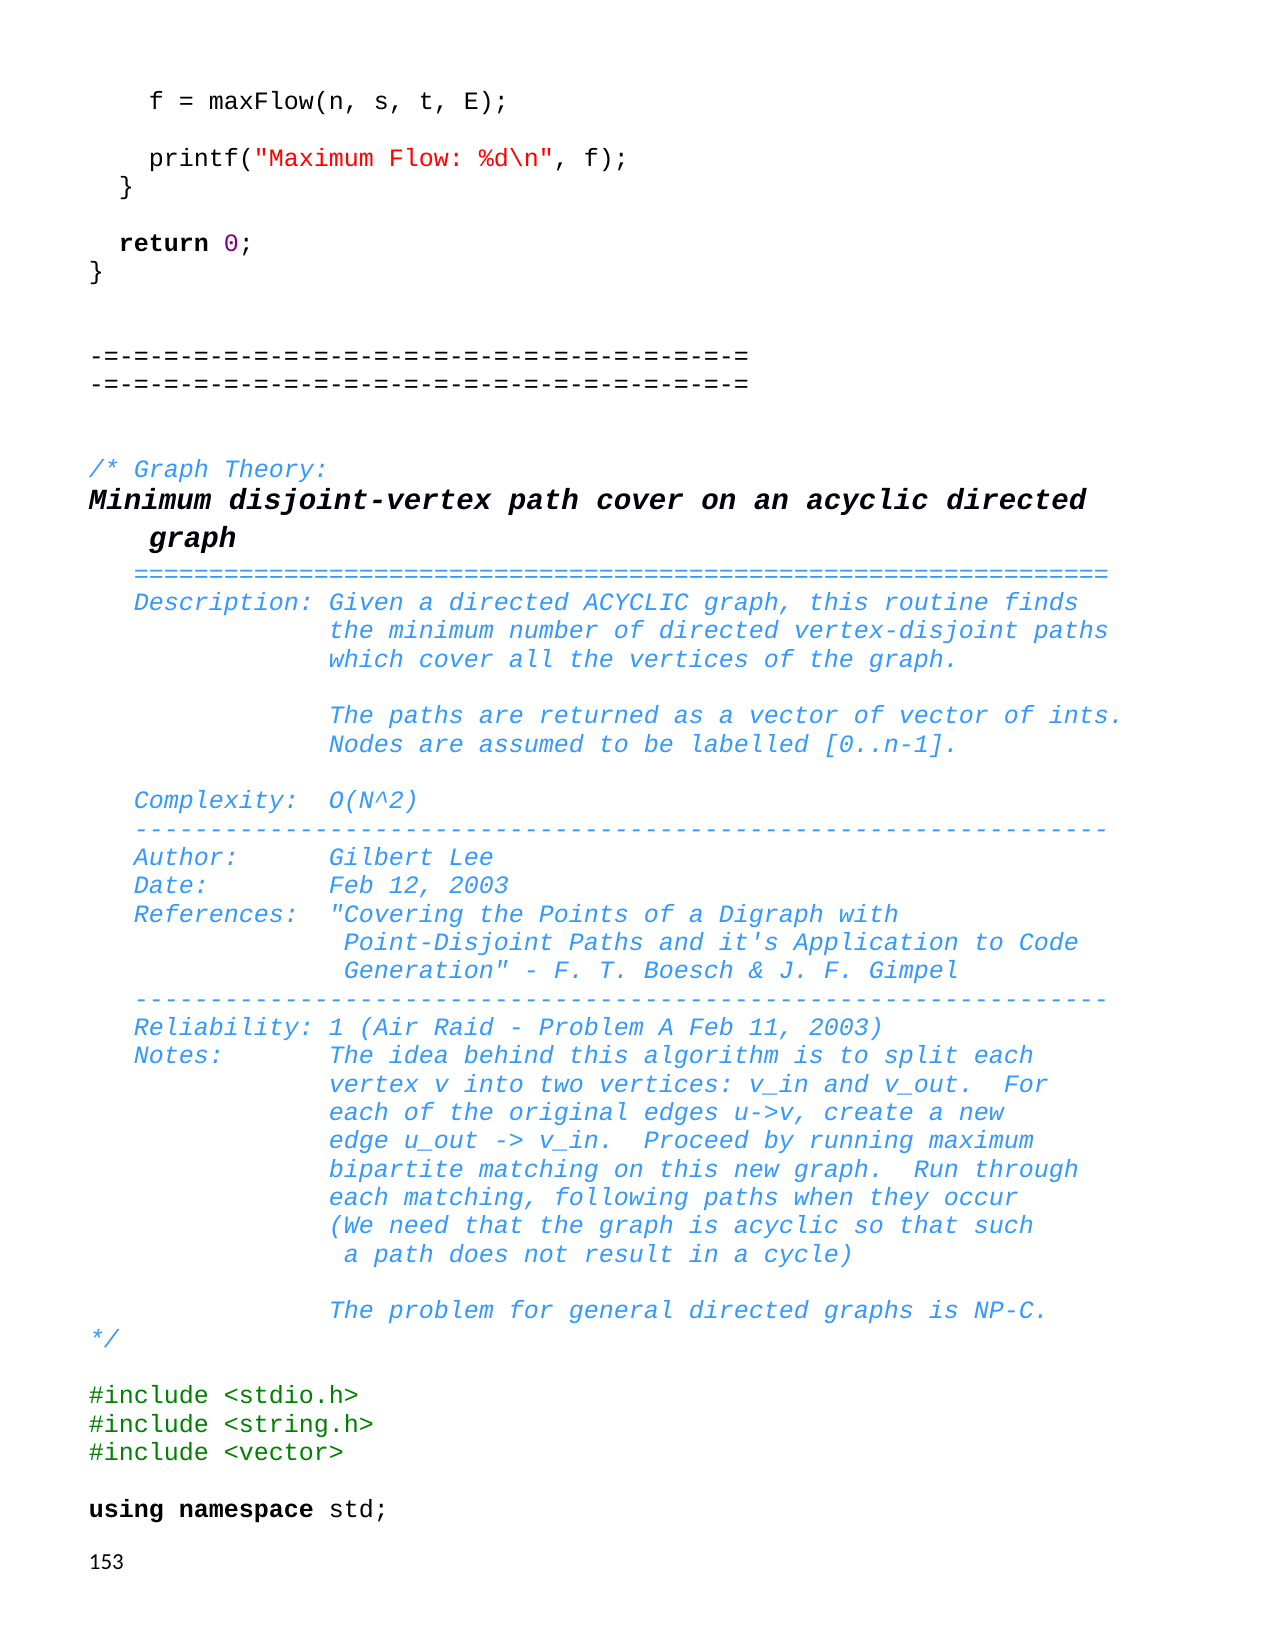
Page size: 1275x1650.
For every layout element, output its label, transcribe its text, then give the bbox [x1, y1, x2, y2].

text which cover all the vertices of the graph. [89, 646, 1186, 674]
text Notes: The idea behind this algorithm is to split each [89, 1043, 1186, 1071]
text The problem for general directed graphs is NP-C. [89, 1298, 1186, 1326]
text #include <vector> [89, 1439, 1186, 1468]
text each of the original edges u->v, create a new [89, 1099, 1186, 1128]
text each matching, following paths when they occur [89, 1184, 1186, 1213]
text bipartite matching on this new graph. Run through [89, 1156, 1186, 1184]
text #include <stdio.h> [89, 1383, 1186, 1411]
text -=-=-=-=-=-=-=-=-=-=-=-=-=-=-=-=-=-=-=-=-=-= [89, 372, 1186, 400]
text -=-=-=-=-=-=-=-=-=-=-=-=-=-=-=-=-=-=-=-=-=-= [89, 344, 1186, 372]
text References: "Covering the Points of a Digraph with [89, 901, 1186, 929]
text ----------------------------------------------------------------- [89, 986, 1186, 1014]
text Description: Given a directed ACYCLIC graph, this routine finds [89, 589, 1186, 618]
text */ [89, 1326, 1186, 1354]
text (We need that the graph is acyclic so that such [89, 1213, 1186, 1241]
text Generation" - F. T. Boesch & J. F. Gimpel [89, 958, 1186, 986]
text return 0; [89, 230, 1186, 259]
text ================================================================= [89, 561, 1186, 589]
subtitle Minimum disjoint-vertex path cover on an acyclic directed graph [89, 485, 1186, 556]
text } [89, 174, 1186, 202]
text The paths are returned as a vector of vector of ints. [89, 703, 1186, 731]
text Reliability: 1 (Air Raid - Problem A Feb 11, 2003) [89, 1014, 1186, 1043]
text the minimum number of directed vertex-disjoint paths [89, 618, 1186, 646]
text ----------------------------------------------------------------- [89, 816, 1186, 844]
text vertex v into two vertices: v_in and v_out. For [89, 1071, 1186, 1099]
text Point-Disjoint Paths and it's Application to Code [89, 929, 1186, 958]
text #include <string.h> [89, 1411, 1186, 1439]
text using namespace std; [89, 1496, 1186, 1524]
text Author: Gilbert Lee [89, 844, 1186, 873]
text Date: Feb 12, 2003 [89, 873, 1186, 901]
text /* Graph Theory: [89, 457, 1186, 485]
text Complexity: O(N^2) [89, 788, 1186, 816]
text Nodes are assumed to be labelled [0..n-1]. [89, 731, 1186, 759]
text a path does not result in a cycle) [89, 1241, 1186, 1269]
text printf("Maximum Flow: %d\n", f); [89, 145, 1186, 174]
text } [89, 259, 1186, 287]
text f = maxFlow(n, s, t, E); [89, 89, 1186, 117]
text edge u_out -> v_in. Proceed by running maximum [89, 1128, 1186, 1156]
